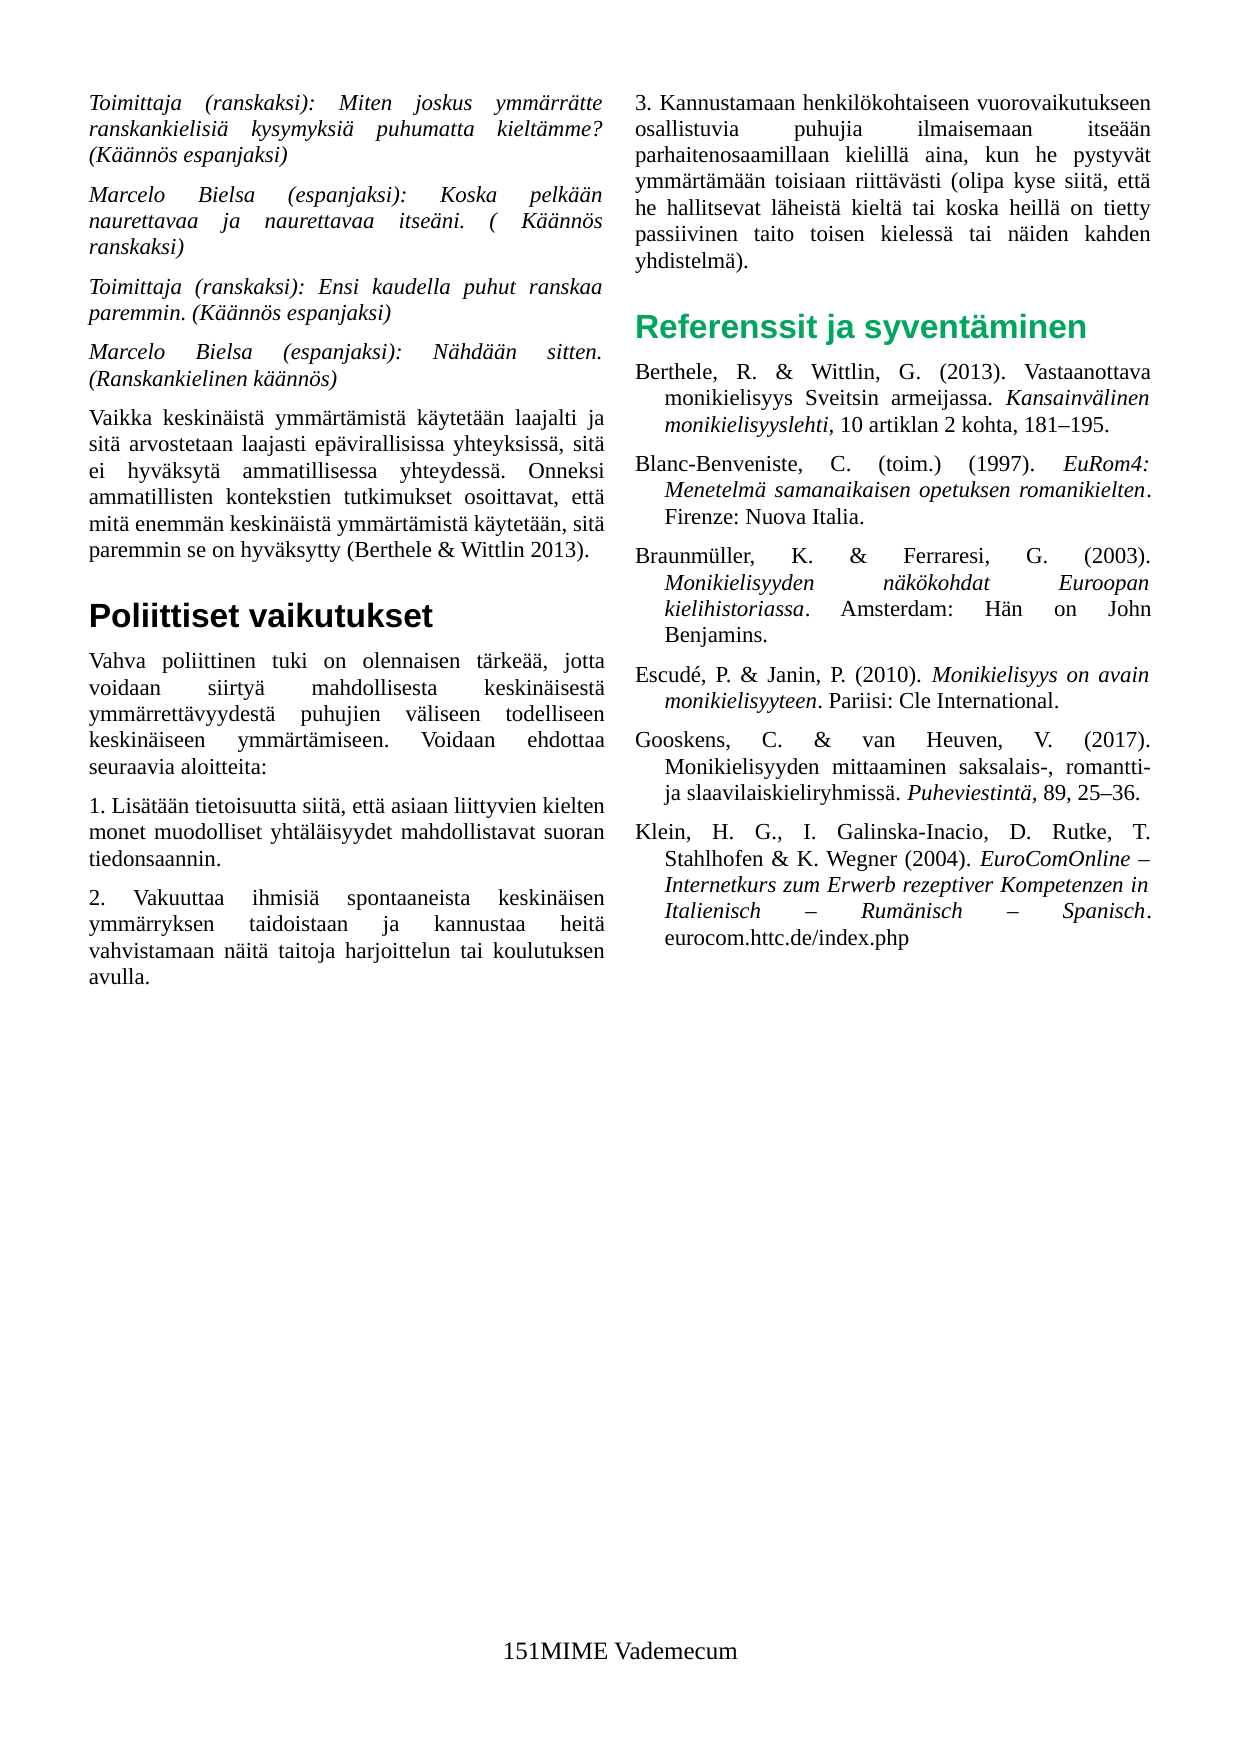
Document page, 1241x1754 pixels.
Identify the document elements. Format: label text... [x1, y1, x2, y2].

subtitle Poliittiset vaikutukset [88, 596, 605, 635]
text Blanc-Benveniste, C. (toim.) (1997). EuRom4: Menetelmä samanaikaisen opetuksen romanikielten. Firenze: Nuova Italia. [635, 450, 1152, 529]
text 1. Lisätään tietoisuutta siitä, että asiaan liittyvien kielten monet muodolliset yhtäläisyydet mahdollistavat suoran tiedonsaannin. [88, 792, 605, 871]
text Marcelo Bielsa (espanjaksi): Koska pelkään naurettavaa ja naurettavaa itseäni. ( Käännös ranskaksi) [88, 181, 605, 260]
text Toimittaja (ranskaksi): Miten joskus ymmärrätte ranskankielisiä kysymyksiä puhumatta kieltämme? (Käännös espanjaksi) [88, 88, 605, 168]
text Berthele, R. & Wittlin, G. (2013). Vastaanottava monikielisyys Sveitsin armeijassa. Kansainvälinen monikielisyyslehti, 10 artiklan 2 kohta, 181–195. [635, 358, 1152, 437]
text 2. Vakuuttaa ihmisiä spontaaneista keskinäisen ymmärryksen taidoistaan ja kannustaa heitä vahvistamaan näitä taitoja harjoittelun tai koulutuksen avulla. [88, 884, 605, 989]
text Klein, H. G., I. Galinska-Inacio, D. Rutke, T. Stahlhofen & K. Wegner (2004). EuroComOnline – Internetkurs zum Erwerb rezeptiver Kompetenzen in Italienisch – Rumänisch – Spanisch. eurocom.httc.de/index.php [635, 818, 1152, 950]
subtitle Referenssit ja syventäminen [635, 307, 1152, 346]
text Vaikka keskinäistä ymmärtämistä käytetään laajalti ja sitä arvostetaan laajasti epävirallisissa yhteyksissä, sitä ei hyväksytä ammatillisessa yhteydessä. Onneksi ammatillisten kontekstien tutkimukset osoittavat, että mitä enemmän keskinäistä ymmärtämistä käytetään, sitä paremmin se on hyväksytty (Berthele & Wittlin 2013). [88, 404, 605, 562]
text Gooskens, C. & van Heuven, V. (2017). Monikielisyyden mittaaminen saksalais-, romantti- ja slaavilaiskieliryhmissä. Puheviestintä, 89, 25–36. [635, 726, 1152, 805]
text Braunmüller, K. & Ferraresi, G. (2003). Monikielisyyden näkökohdat Euroopan kielihistoriassa. Amsterdam: Hän on John Benjamins. [635, 542, 1152, 648]
text Marcelo Bielsa (espanjaksi): Nähdään sitten. (Ranskankielinen käännös) [88, 338, 605, 391]
text Toimittaja (ranskaksi): Ensi kaudella puhut ranskaa paremmin. (Käännös espanjaksi) [88, 273, 605, 325]
text Escudé, P. & Janin, P. (2010). Monikielisyys on avain monikielisyyteen. Pariisi: Cle International. [635, 661, 1152, 713]
text 3. Kannustamaan henkilökohtaiseen vuorovaikutukseen osallistuvia puhujia ilmaisemaan itseään parhaitenosaamillaan kielillä aina, kun he pystyvät ymmärtämään toisiaan riittävästi (olipa kyse siitä, että he hallitsevat läheistä kieltä tai koska heillä on tietty passiivinen taito toisen kielessä tai näiden kahden yhdistelmä). [635, 88, 1152, 273]
text Vahva poliittinen tuki on olennaisen tärkeää, jotta voidaan siirtyä mahdollisesta keskinäisestä ymmärrettävyydestä puhujien väliseen todelliseen keskinäiseen ymmärtämiseen. Voidaan ehdottaa seuraavia aloitteita: [88, 647, 605, 779]
